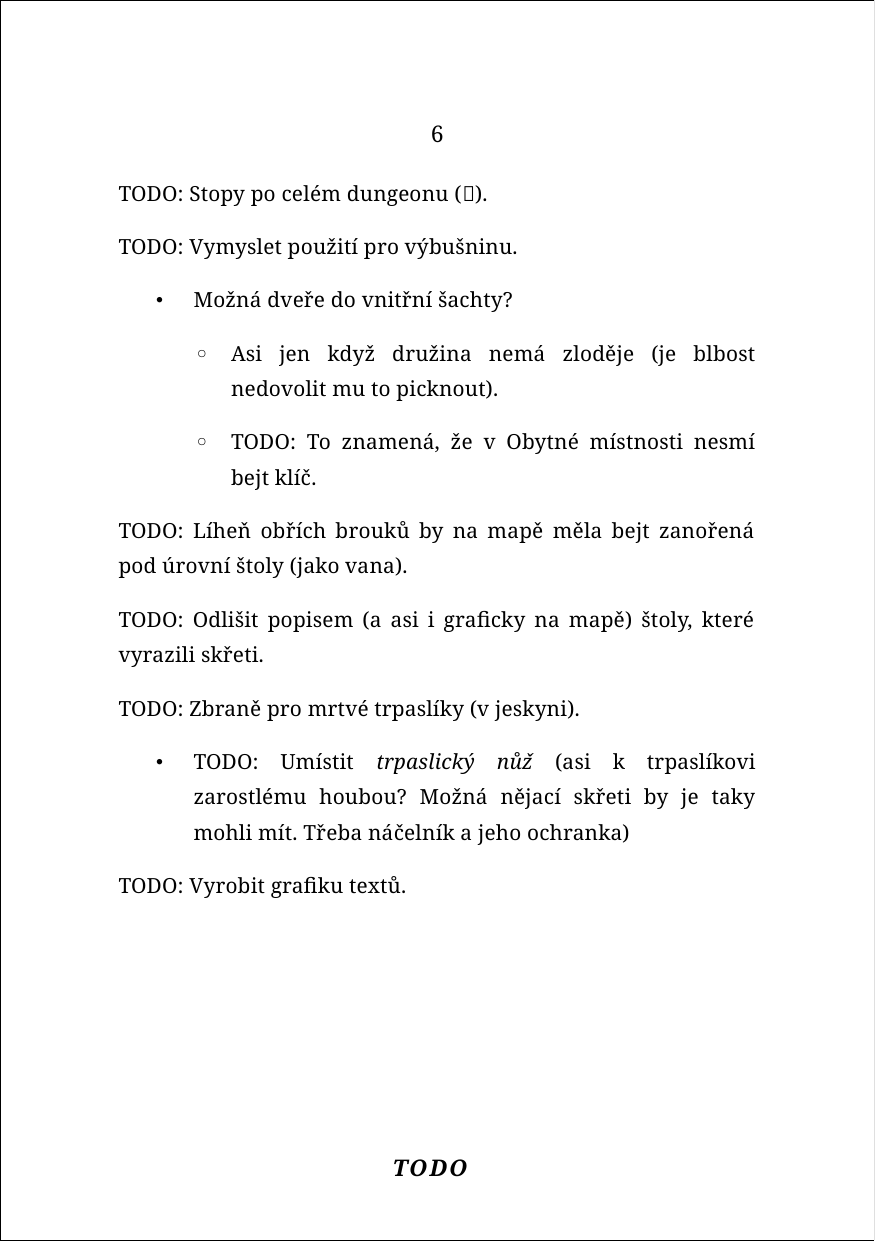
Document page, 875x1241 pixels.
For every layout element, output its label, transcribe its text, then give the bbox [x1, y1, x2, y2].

list Asi jen když družina nemá zloděje (je blbost nedovolit mu to picknout). [193, 339, 756, 403]
text TODO: Odlišit popisem (a asi i graficky na mapě) štoly, které vyrazili skřeti. [118, 605, 756, 669]
list TODO: Umístit trpaslický nůž (asi k trpaslíkovi zarostlému houbou? Možná nějací skřeti by je taky mohli mít. Třeba náčelník a jeho ochranka) [156, 747, 756, 846]
text TODO: Vymyslet použití pro výbušninu. [118, 232, 756, 261]
text TODO: Zbraně pro mrtvé trpaslíky (v jeskyni). [118, 694, 756, 722]
text TODO: Stopy po celém dungeonu (👣). [118, 179, 756, 207]
text TODO: Líheň obřích brouků by na mapě měla bejt zanořená pod úrovní štoly (jako vana). [118, 516, 756, 580]
text TODO: Vyrobit grafiku textů. [118, 871, 756, 899]
list TODO: To znamená, že v Obytné místnosti nesmí bejt klíč. [193, 427, 756, 491]
list Možná dveře do vnitřní šachty? [156, 285, 756, 314]
